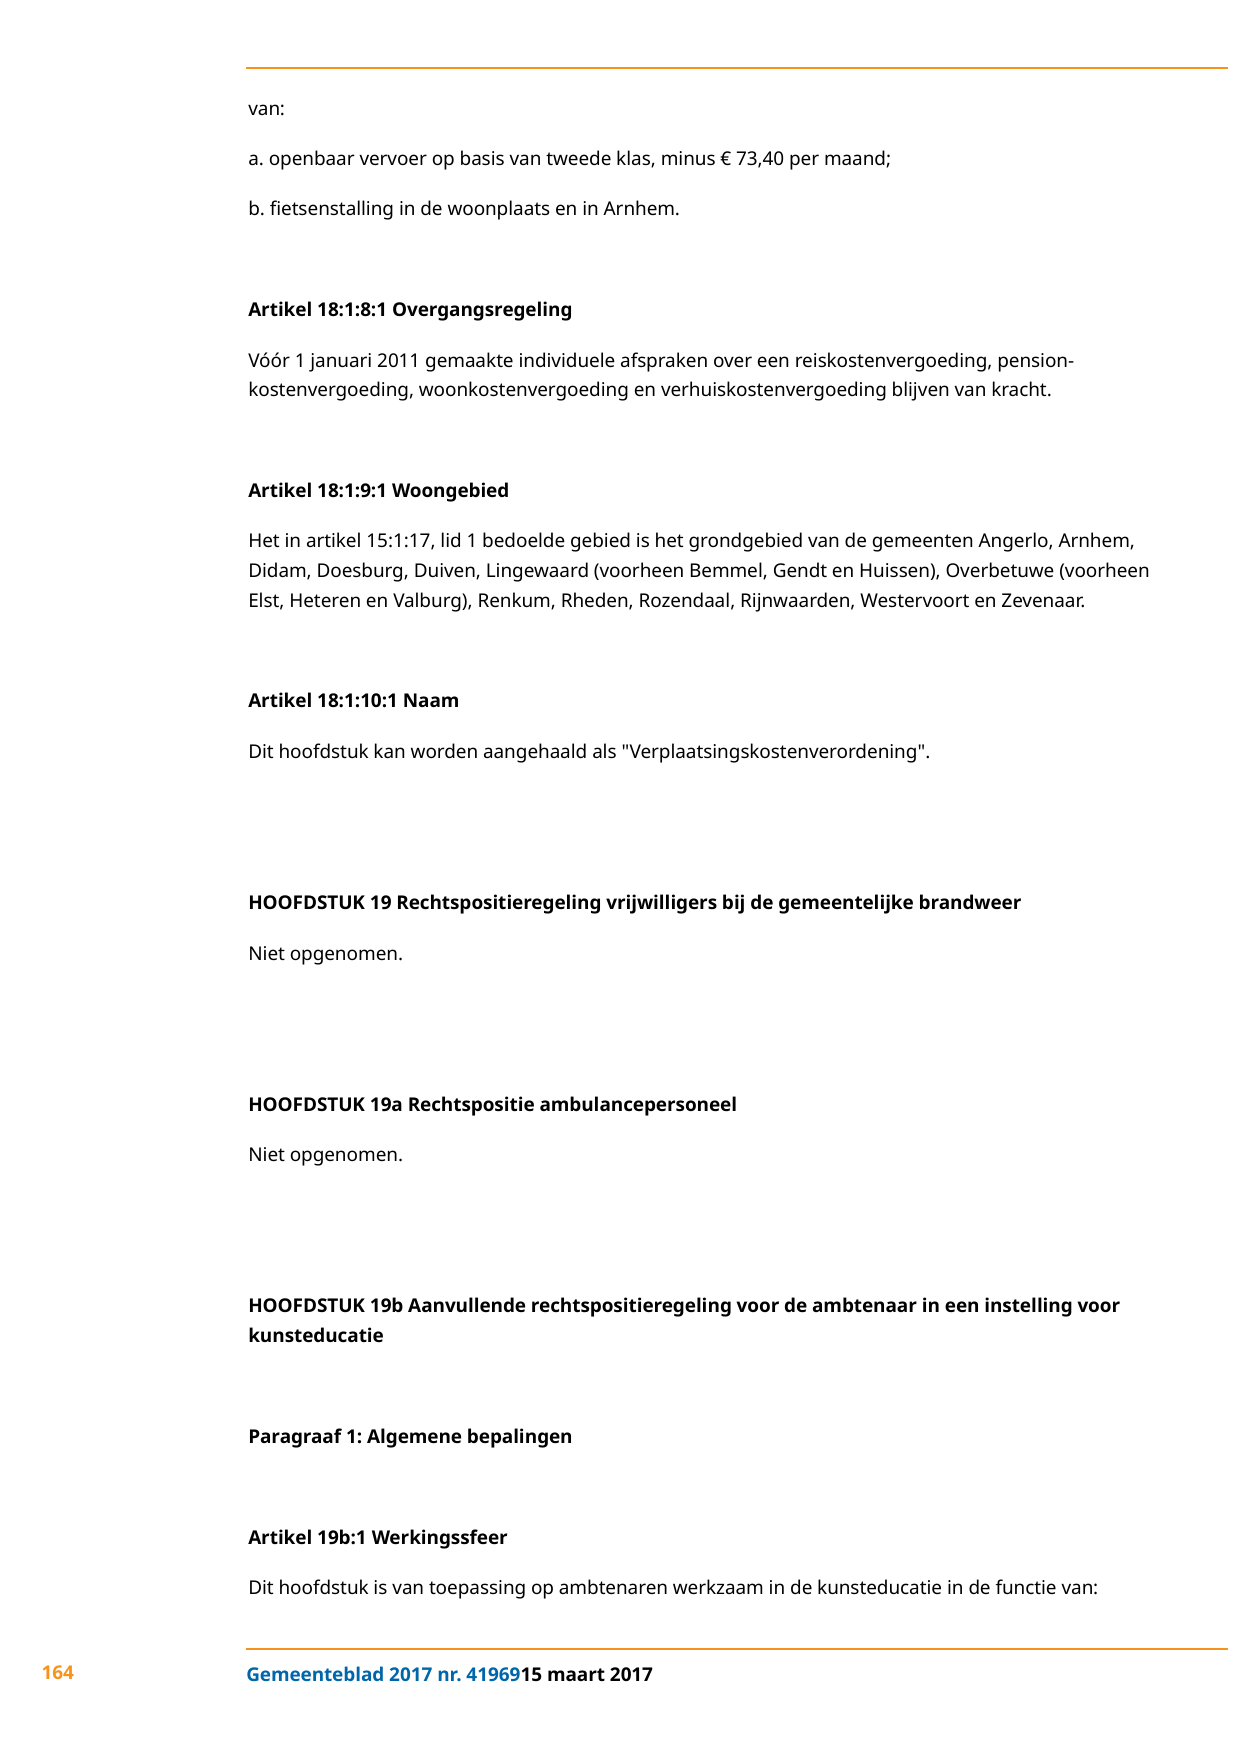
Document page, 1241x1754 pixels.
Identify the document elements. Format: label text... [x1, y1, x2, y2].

text van: [248, 95, 1152, 121]
text Het in artikel 15:1:17, lid 1 bedoelde gebied is het grondgebied van de gemeenten Angerlo, Arnhem, Didam, Doesburg, Duiven, Lingewaard (voorheen Bemmel, Gendt en Huissen), Overbetuwe (voorheen Elst, Heteren en Valburg), Renkum, Rheden, Rozendaal, Rijnwaarden, Westervoort en Zevenaar. [248, 528, 1152, 613]
text Paragraaf 1: Algemene bepalingen [248, 1423, 1152, 1449]
picture [41, 47, 231, 172]
text a. openbaar vervoer op basis van tweede klas, minus € 73,40 per maand; [248, 145, 1152, 171]
text Artikel 18:1:9:1 Woongebied [248, 477, 1152, 503]
text Niet opgenomen. [248, 940, 1152, 966]
text Artikel 19b:1 Werkingssfeer [248, 1524, 1152, 1550]
text Dit hoofdstuk is van toepassing op ambtenaren werkzaam in de kunsteducatie in de functie van: [248, 1574, 1152, 1600]
text Vóór 1 januari 2011 gemaakte individuele afspraken over een reiskostenvergoeding, pension-kostenvergoeding, woonkostenvergoeding en verhuiskostenvergoeding blijven van kracht. [248, 347, 1152, 402]
text b. fietsenstalling in de woonplaats en in Arnhem. [248, 196, 1152, 221]
text HOOFDSTUK 19b Aanvullende rechtspositieregeling voor de ambtenaar in een instelling voor kunsteducatie [248, 1293, 1152, 1348]
text HOOFDSTUK 19 Rechtspositieregeling vrijwilligers bij de gemeentelijke brandweer [248, 889, 1152, 915]
text Artikel 18:1:10:1 Naam [248, 688, 1152, 713]
text Artikel 18:1:8:1 Overgangsregeling [248, 296, 1152, 322]
text HOOFDSTUK 19a Rechtspositie ambulancepersoneel [248, 1091, 1152, 1117]
text Dit hoofdstuk kan worden aangehaald als "Verplaatsingskostenverordening". [248, 738, 1152, 764]
text Niet opgenomen. [248, 1141, 1152, 1167]
